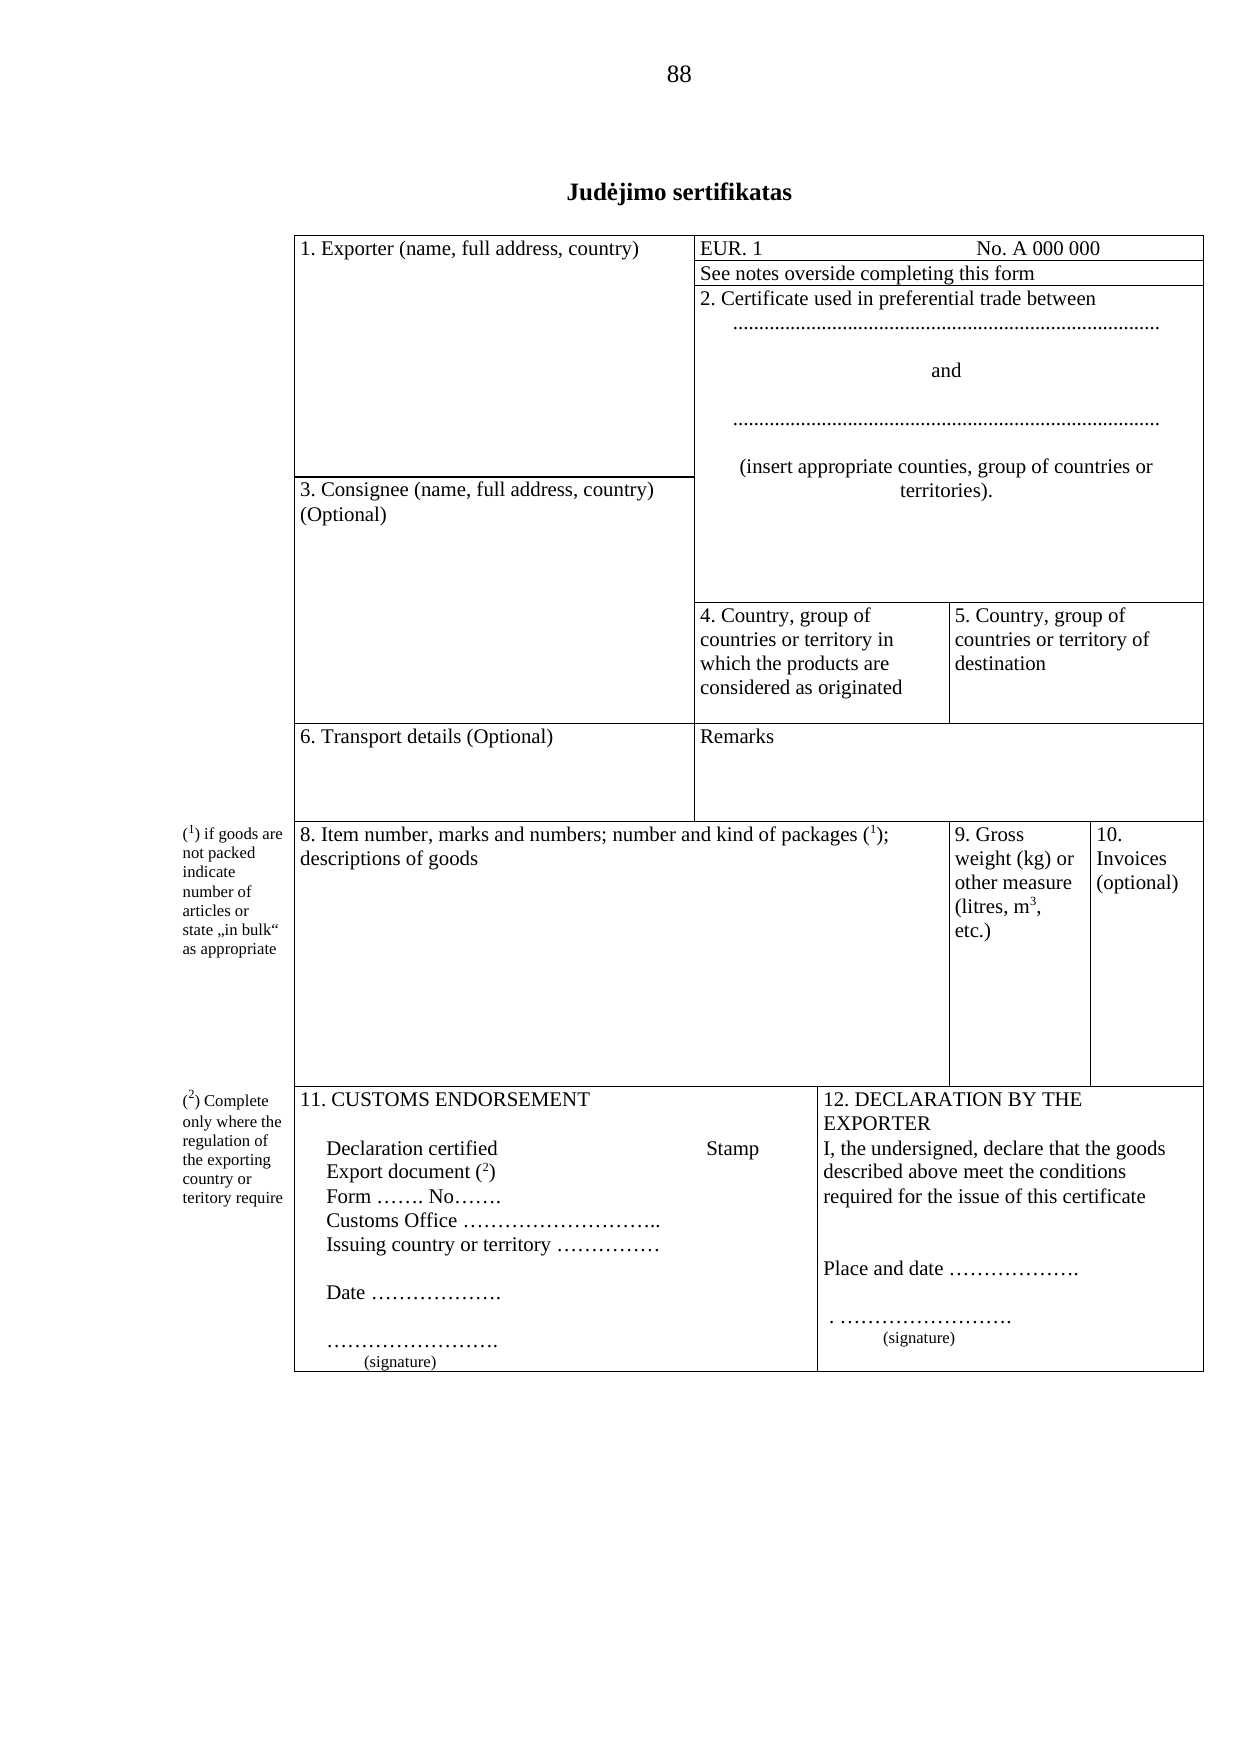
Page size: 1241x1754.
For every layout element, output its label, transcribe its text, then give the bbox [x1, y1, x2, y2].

table_cell 2. Certificate used in preferential trade between .................................................................................. and .................................................................................. (insert appropriate counties, group of countries or territories). [695, 286, 1203, 602]
table_cell [177, 260, 294, 285]
table_cell [177, 723, 294, 821]
table_cell [177, 602, 294, 723]
table_header [177, 235, 294, 260]
table_cell 11. customs endorsement Declaration certified Stamp Export document (2) Form ……. No……. Customs Office ……………………….. Issuing country or territory …………… Date ………………. ……………………. (signature) [295, 1087, 817, 1371]
table_header 1. Exporter (name, full address, country) [295, 236, 694, 476]
table_cell (1) if goods are not packed indicate number of articles or state „in bulk“ as appropriate [177, 821, 294, 1086]
table_cell (2) Complete only where the regulation of the exporting country or teritory require [177, 1086, 294, 1371]
table_cell See notes overside completing this form [695, 261, 1203, 285]
table_cell [177, 577, 294, 602]
table_cell [177, 476, 294, 501]
table_cell 5. Country, group of countries or territory of destination [950, 603, 1203, 723]
table_cell 10. Invoices (optional) [1091, 822, 1203, 1086]
table_cell 12. declaration by the exporter I, the undersigned, declare that the goods described above meet the conditions required for the issue of this certificate Place and date ………………. . ……………………. (signature) [818, 1087, 1203, 1371]
table_cell 4. Country, group of countries or territory in which the products are considered as originated [695, 603, 949, 723]
table_cell [177, 285, 294, 476]
text Judėjimo sertifikatas [177, 177, 1181, 206]
table_cell Remarks [695, 724, 1203, 821]
table_cell 9. Gross weight (kg) or other measure (litres, m3, etc.) [950, 822, 1090, 1086]
table_cell 6. Transport details (Optional) [295, 724, 694, 821]
table_header EUR. 1 No. A 000 000 [695, 236, 1203, 260]
table_cell 3. Consignee (name, full address, country) (Optional) [295, 478, 694, 723]
table_cell [177, 527, 294, 552]
table_cell [177, 552, 294, 577]
table_cell [177, 501, 294, 527]
table_cell 8. Item number, marks and numbers; number and kind of packages (1); descriptions of goods [295, 822, 949, 1086]
